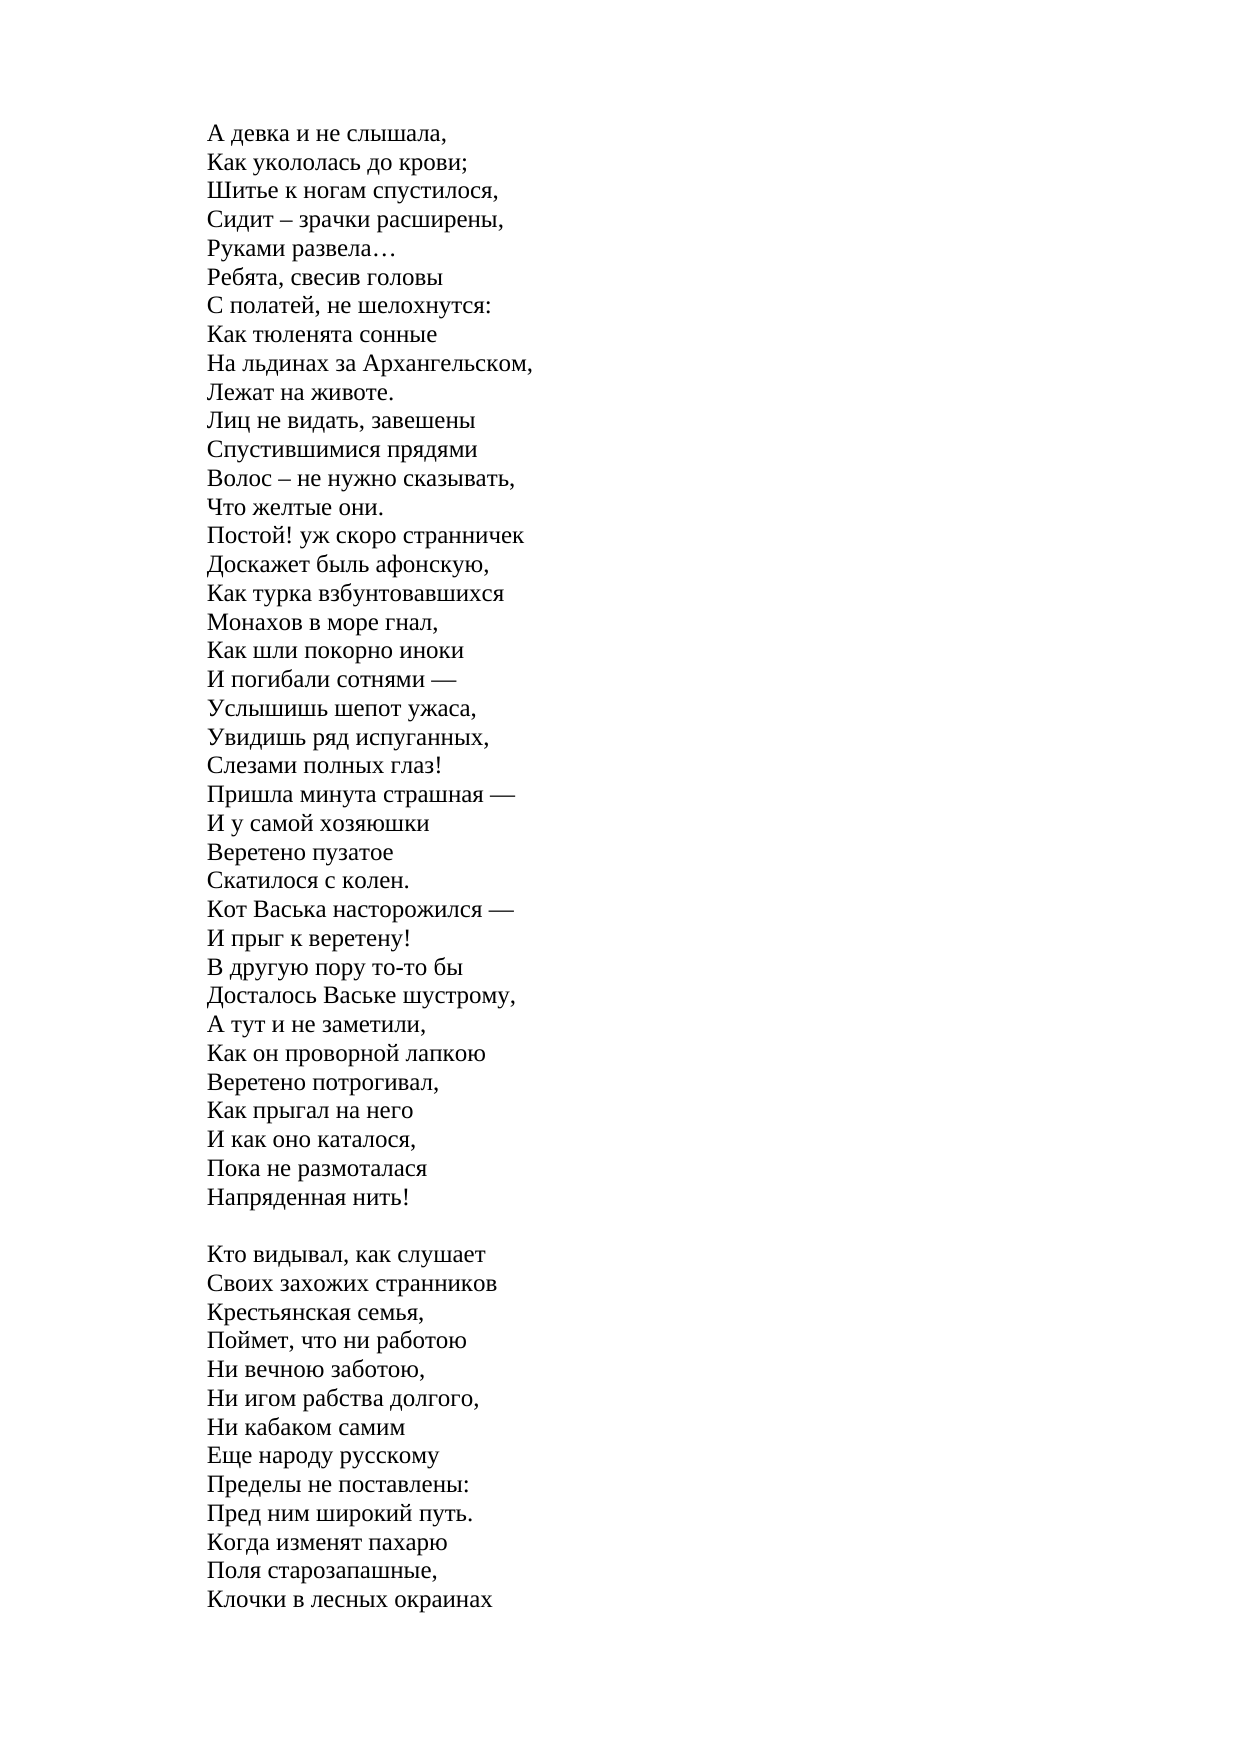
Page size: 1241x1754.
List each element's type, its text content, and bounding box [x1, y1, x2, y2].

text Сидит – зрачки расширены, [148, 204, 1152, 233]
text Еще народу русскому [148, 1441, 1152, 1469]
text Пришла минута страшная — [148, 779, 1152, 808]
text Как тюленята сонные [148, 319, 1152, 348]
text Пределы не поставлены: [148, 1469, 1152, 1498]
text Что желтые они. [148, 492, 1152, 521]
text Лежат на животе. [148, 377, 1152, 406]
text Доскажет быль афонскую, [148, 549, 1152, 578]
text Волос – не нужно сказывать, [148, 463, 1152, 492]
text Руками развела… [148, 233, 1152, 262]
text Веретено пузатое [148, 837, 1152, 866]
text Поля старозапашные, [148, 1556, 1152, 1584]
text Услышишь шепот ужаса, [148, 693, 1152, 722]
text И у самой хозяюшки [148, 808, 1152, 837]
text Лиц не видать, завешены [148, 406, 1152, 434]
text Ни вечною заботою, [148, 1354, 1152, 1383]
text Постой! уж скоро странничек [148, 521, 1152, 549]
text Поймет, что ни работою [148, 1326, 1152, 1354]
text Как шли покорно иноки [148, 636, 1152, 664]
text В другую пору то-то бы [148, 952, 1152, 981]
text Досталось Ваське шустрому, [148, 981, 1152, 1009]
text Скатилося с колен. [148, 866, 1152, 894]
text Ребята, свесив головы [148, 262, 1152, 291]
text Своих захожих странников [148, 1268, 1152, 1297]
text А тут и не заметили, [148, 1009, 1152, 1038]
text Как укололась до крови; [148, 147, 1152, 176]
text С полатей, не шелохнутся: [148, 291, 1152, 319]
text Крестьянская семья, [148, 1297, 1152, 1326]
text Напряденная нить! [148, 1182, 1152, 1211]
text Как он проворной лапкою [148, 1038, 1152, 1067]
text Шитье к ногам спустилося, [148, 176, 1152, 204]
text Пред ним широкий путь. [148, 1498, 1152, 1527]
text Спустившимися прядями [148, 434, 1152, 463]
text Монахов в море гнал, [148, 607, 1152, 636]
text Пока не размоталася [148, 1153, 1152, 1182]
text И как оно каталося, [148, 1124, 1152, 1153]
text Когда изменят пахарю [148, 1527, 1152, 1556]
text Слезами полных глаз! [148, 751, 1152, 779]
text Веретено потрогивал, [148, 1067, 1152, 1096]
text Ни кабаком самим [148, 1412, 1152, 1441]
text Увидишь ряд испуганных, [148, 722, 1152, 751]
text Кот Васька насторожился — [148, 894, 1152, 923]
text Как прыгал на него [148, 1096, 1152, 1124]
text И прыг к веретену! [148, 923, 1152, 952]
text И погибали сотнями — [148, 664, 1152, 693]
text А девка и не слышала, [148, 118, 1152, 147]
text Ни игом рабства долгого, [148, 1383, 1152, 1412]
text Клочки в лесных окраинах [148, 1584, 1152, 1613]
text На льдинах за Архангельском, [148, 348, 1152, 377]
text Как турка взбунтовавшихся [148, 578, 1152, 607]
text Кто видывал, как слушает [148, 1239, 1152, 1268]
